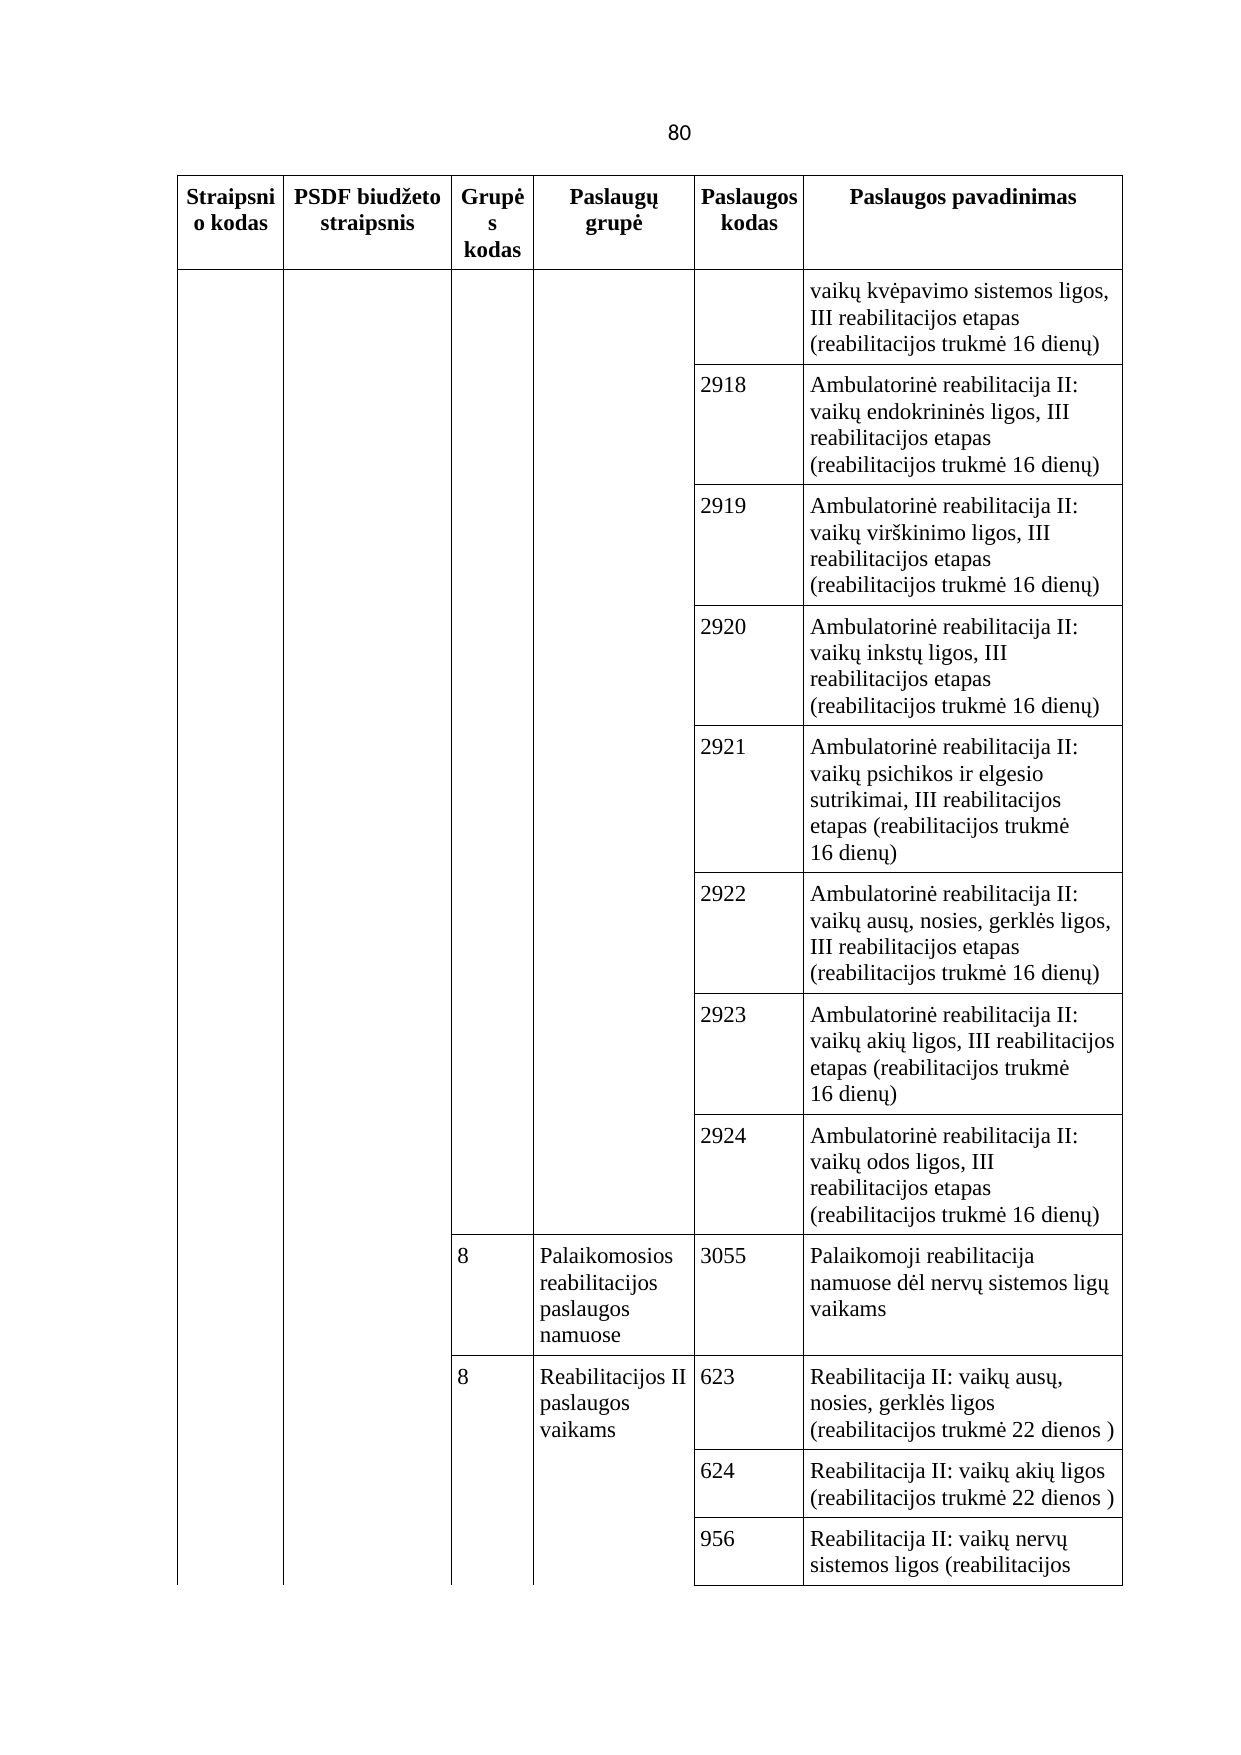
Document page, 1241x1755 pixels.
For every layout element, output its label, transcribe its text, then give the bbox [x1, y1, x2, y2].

table_cell [284, 1355, 451, 1449]
table_cell 2922 [695, 873, 803, 993]
table_cell [534, 364, 694, 484]
table_cell [284, 872, 451, 993]
table_cell [284, 993, 451, 1113]
table_cell [284, 484, 451, 605]
table_cell [284, 364, 451, 484]
table_cell Ambulatorinė reabilitacija II: vaikų ausų, nosies, gerklės ligos, III reabilitacijos etapas (reabilitacijos trukmė 16 dienų) [804, 873, 1122, 993]
table_cell 2924 [695, 1115, 803, 1234]
table_cell [452, 364, 533, 484]
table_cell [284, 1449, 451, 1517]
table_cell Palaikomoji reabilitacija namuose dėl nervų sistemos ligų vaikams [804, 1235, 1122, 1355]
table_cell 624 [695, 1450, 803, 1517]
table_cell [534, 1114, 694, 1234]
table_cell vaikų kvėpavimo sistemos ligos, III reabilitacijos etapas (reabilitacijos trukmė 16 dienų) [804, 270, 1122, 363]
table_header Straipsnio kodas [178, 176, 283, 269]
table_cell [178, 605, 283, 725]
table_cell [452, 725, 533, 872]
table_cell 2921 [695, 726, 803, 872]
table_cell Ambulatorinė reabilitacija II: vaikų endokrininės ligos, III reabilitacijos etapas (reabilitacijos trukmė 16 dienų) [804, 365, 1122, 484]
table_header PSDF biudžeto straipsnis [284, 176, 451, 269]
table_cell [452, 993, 533, 1113]
table_cell [452, 484, 533, 605]
table_cell [534, 1517, 694, 1585]
table_cell Ambulatorinė reabilitacija II: vaikų odos ligos, III reabilitacijos etapas (reabilitacijos trukmė 16 dienų) [804, 1115, 1122, 1234]
table_cell [452, 605, 533, 725]
table_cell Reabilitacijos II paslaugos vaikams [534, 1356, 694, 1449]
table_cell 2919 [695, 485, 803, 605]
table_cell [178, 1517, 283, 1585]
table_cell [178, 270, 283, 363]
table_cell Ambulatorinė reabilitacija II: vaikų virškinimo ligos, III reabilitacijos etapas (reabilitacijos trukmė 16 dienų) [804, 485, 1122, 605]
table_cell [695, 270, 803, 363]
table_cell [452, 872, 533, 993]
table_cell [534, 605, 694, 725]
table_cell 2920 [695, 606, 803, 725]
table_cell [284, 1517, 451, 1585]
table_cell Ambulatorinė reabilitacija II: vaikų psichikos ir elgesio sutrikimai, III reabilitacijos etapas (reabilitacijos trukmė 16 dienų) [804, 726, 1122, 872]
table_cell [178, 1355, 283, 1449]
table_header Paslaugos kodas [695, 176, 803, 269]
table_cell [534, 725, 694, 872]
table_cell [178, 993, 283, 1113]
table_cell [178, 484, 283, 605]
table_cell 8 [452, 1356, 533, 1449]
table_cell [534, 872, 694, 993]
table_cell 2923 [695, 994, 803, 1113]
table_header Grupės kodas [452, 176, 533, 269]
table_cell [284, 725, 451, 872]
table_cell 956 [695, 1518, 803, 1585]
table_cell Reabilitacija II: vaikų nervų sistemos ligos (reabilitacijos [804, 1518, 1122, 1585]
table_cell 623 [695, 1356, 803, 1449]
table_cell [452, 1449, 533, 1517]
table_header Paslaugų grupė [534, 176, 694, 269]
table_cell [178, 1449, 283, 1517]
table_cell [534, 993, 694, 1113]
table_cell [178, 872, 283, 993]
table_cell Ambulatorinė reabilitacija II: vaikų inkstų ligos, III reabilitacijos etapas (reabilitacijos trukmė 16 dienų) [804, 606, 1122, 725]
table_cell [178, 1114, 283, 1234]
table_cell [452, 1114, 533, 1234]
table_cell [284, 270, 451, 363]
table_header Paslaugos pavadinimas [804, 176, 1122, 269]
table_cell [534, 484, 694, 605]
table_cell [284, 605, 451, 725]
table_cell Palaikomosios reabilitacijos paslaugos namuose [534, 1235, 694, 1355]
table_cell [284, 1114, 451, 1234]
table_cell [534, 270, 694, 363]
table_cell Reabilitacija II: vaikų akių ligos (reabilitacijos trukmė 22 dienos ) [804, 1450, 1122, 1517]
table_cell 3055 [695, 1235, 803, 1355]
table_cell Ambulatorinė reabilitacija II: vaikų akių ligos, III reabilitacijos etapas (reabilitacijos trukmė 16 dienų) [804, 994, 1122, 1113]
table_cell [178, 364, 283, 484]
table_cell [284, 1234, 451, 1355]
table_cell [178, 725, 283, 872]
table_cell [452, 270, 533, 363]
table_cell [452, 1517, 533, 1585]
table_cell Reabilitacija II: vaikų ausų, nosies, gerklės ligos (reabilitacijos trukmė 22 dienos ) [804, 1356, 1122, 1449]
table_cell 2918 [695, 365, 803, 484]
table_cell 8 [452, 1235, 533, 1355]
table_cell [178, 1234, 283, 1355]
table_cell [534, 1449, 694, 1517]
